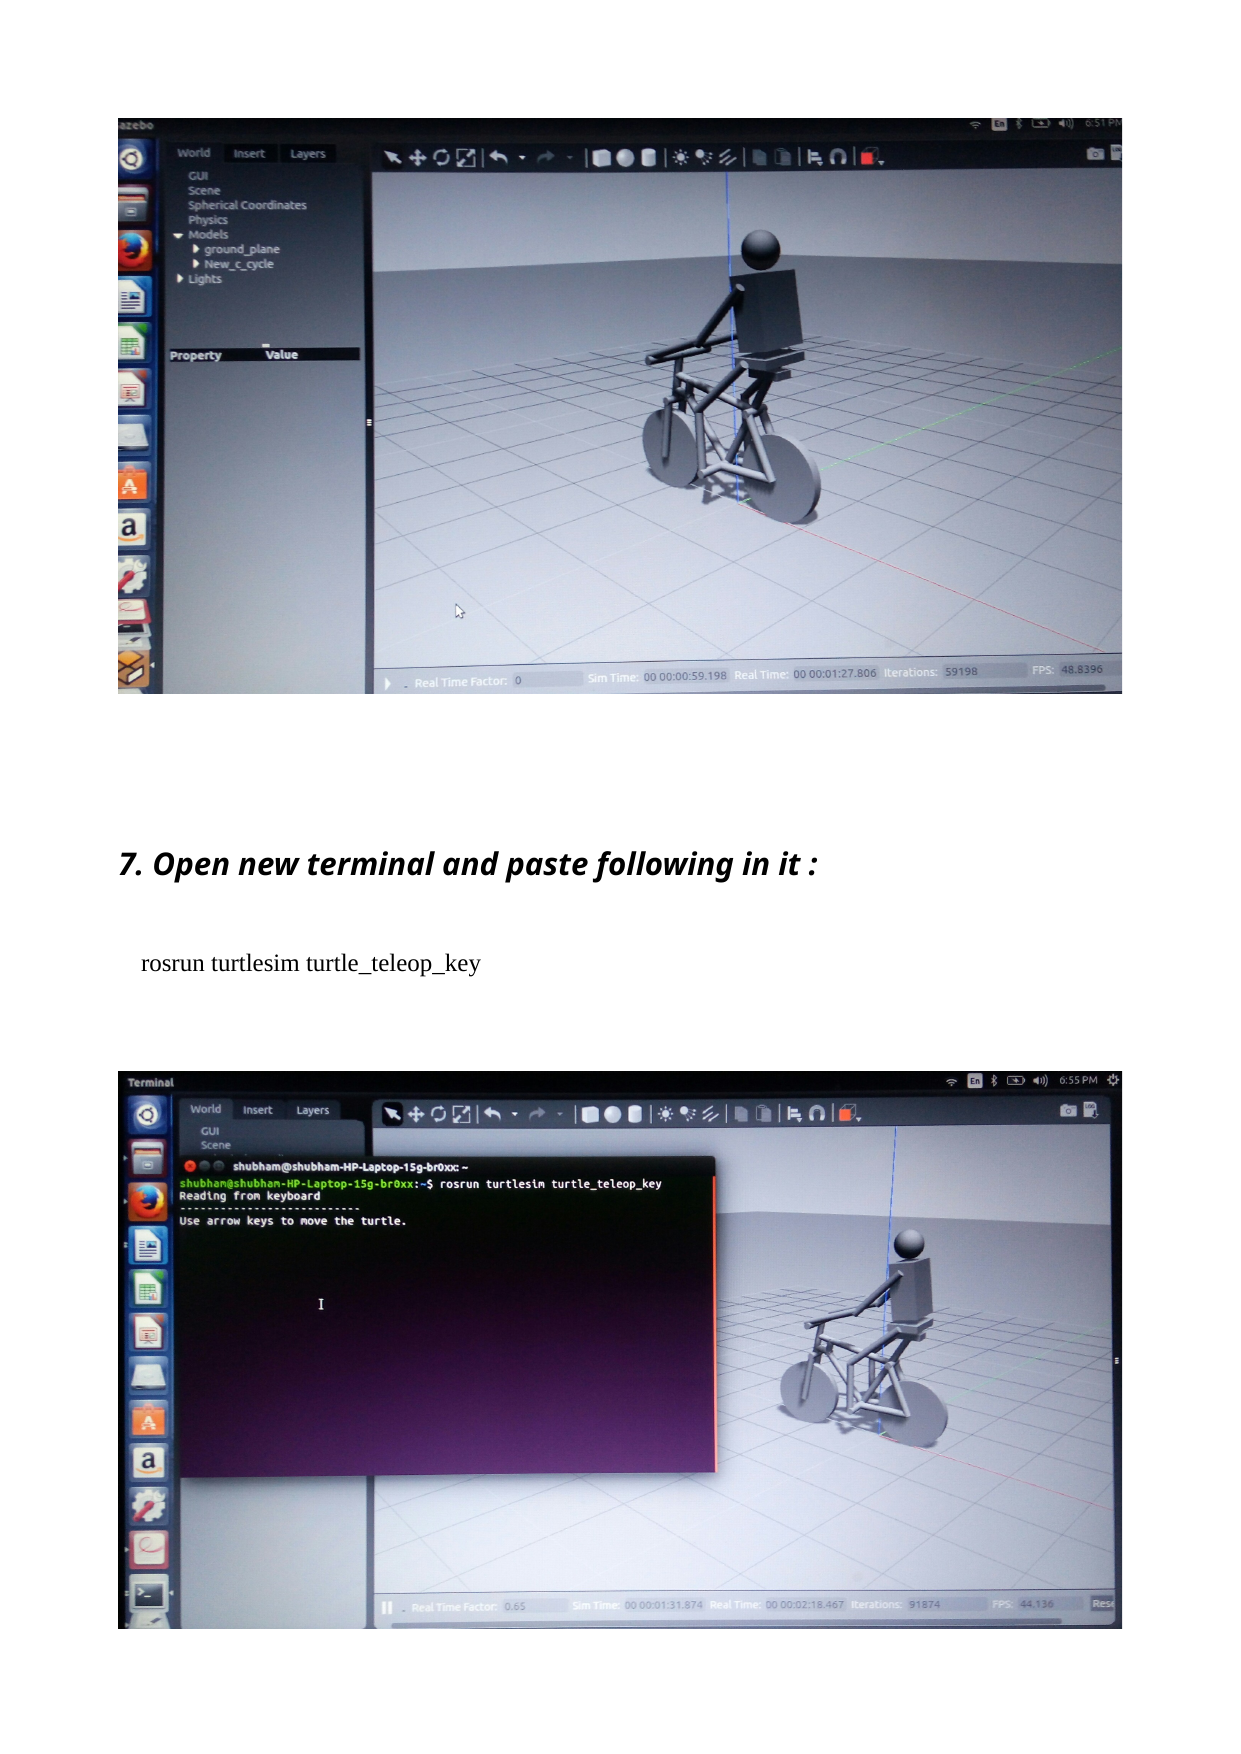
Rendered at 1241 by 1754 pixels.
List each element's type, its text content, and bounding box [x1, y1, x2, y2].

text rosrun turtlesim turtle_teleop_key [122, 948, 850, 977]
text 7. Open new terminal and paste following in it : [118, 842, 1122, 884]
